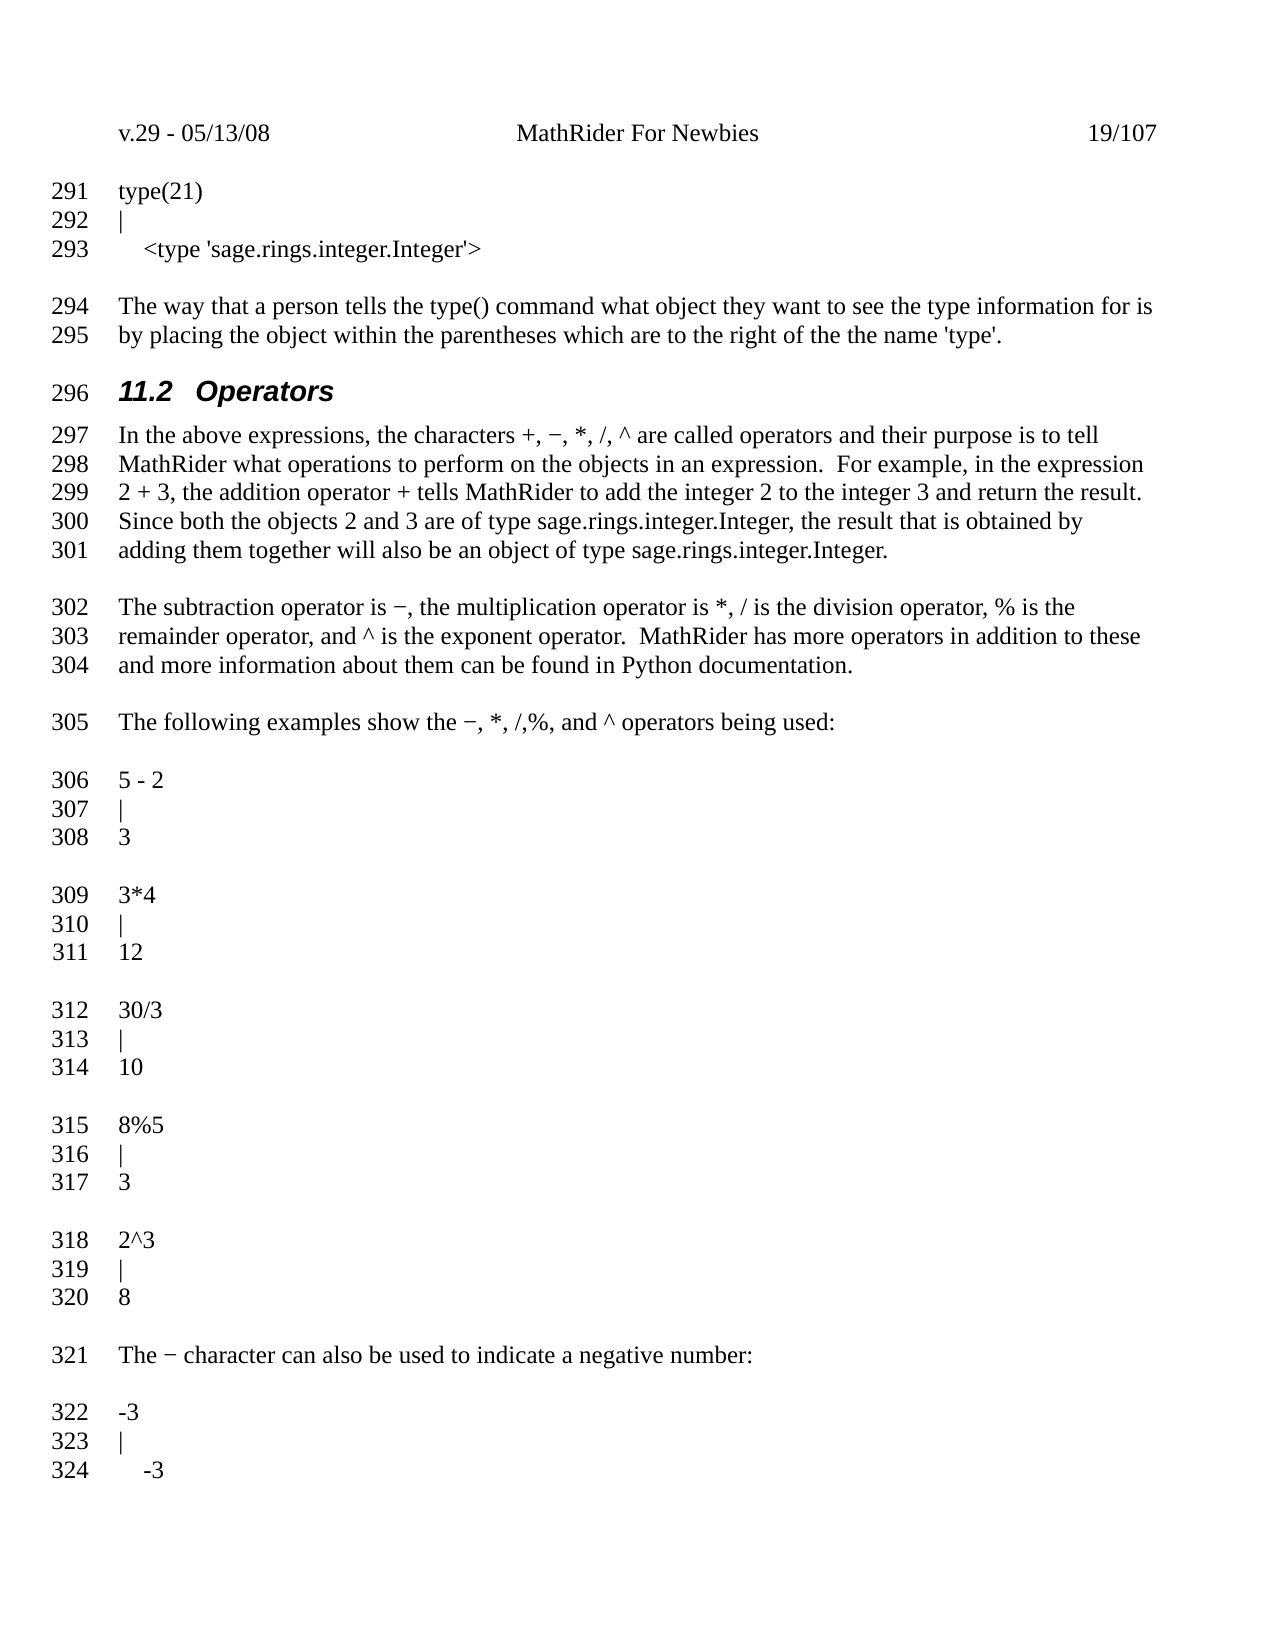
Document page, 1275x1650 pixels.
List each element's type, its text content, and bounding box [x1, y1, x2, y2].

text | [118, 794, 1157, 822]
text 5 - 2 [118, 765, 1157, 794]
text The subtraction operator is −, the multiplication operator is *, / is the division operator, % is the remainder operator, and ^ is the exponent operator. MathRider has more operators in addition to these and more information about them can be found in Python documentation. [118, 592, 1157, 679]
text 12 [118, 937, 1157, 966]
text | [118, 1254, 1157, 1282]
text In the above expressions, the characters +, −, *, /, ^ are called operators and their purpose is to tell MathRider what operations to perform on the objects in an expression. For example, in the expression 2 + 3, the addition operator + tells MathRider to add the integer 2 to the integer 3 and return the result. Since both the objects 2 and 3 are of type sage.rings.integer.Integer, the result that is obtained by adding them together will also be an object of type sage.rings.integer.Integer. [118, 420, 1157, 564]
subtitle Operators [118, 374, 1157, 407]
text The following examples show the −, *, /,%, and ^ operators being used: [118, 707, 1157, 736]
text 3 [118, 1167, 1157, 1196]
text | [118, 909, 1157, 937]
text | [118, 1139, 1157, 1167]
text 10 [118, 1052, 1157, 1081]
text 3 [118, 822, 1157, 851]
text The way that a person tells the type() command what object they want to see the type information for is by placing the object within the parentheses which are to the right of the the name 'type'. [118, 291, 1157, 349]
text 3*4 [118, 880, 1157, 909]
text 30/3 [118, 995, 1157, 1024]
text 8%5 [118, 1110, 1157, 1139]
text <type 'sage.rings.integer.Integer'> [118, 234, 1157, 263]
text -3 [118, 1455, 1157, 1484]
text 8 [118, 1282, 1157, 1311]
text | [118, 205, 1157, 234]
text | [118, 1024, 1157, 1052]
text The − character can also be used to indicate a negative number: [118, 1340, 1157, 1369]
text | [118, 1426, 1157, 1455]
text type(21) [118, 176, 1157, 205]
text 2^3 [118, 1225, 1157, 1254]
text -3 [118, 1397, 1157, 1426]
